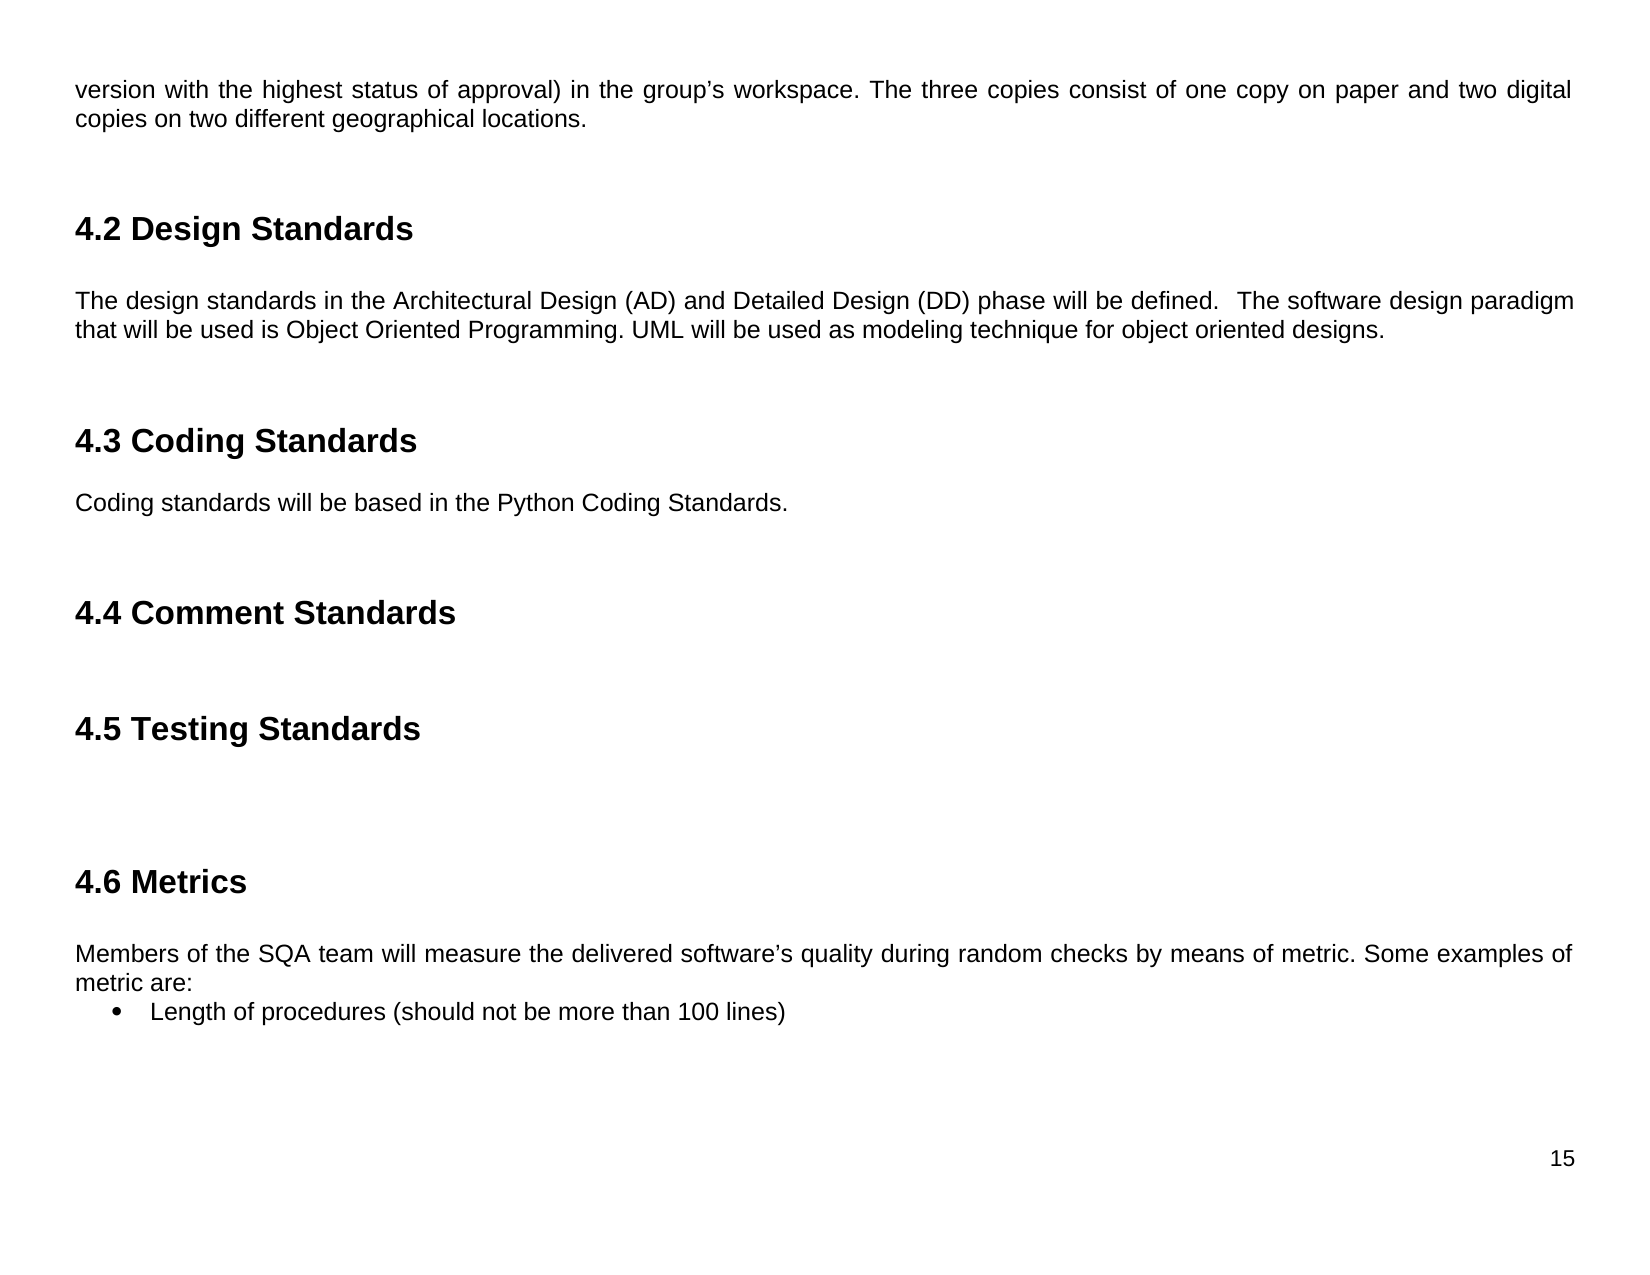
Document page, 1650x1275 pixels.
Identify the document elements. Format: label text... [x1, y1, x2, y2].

text 4.5 Testing Standards [75, 709, 1575, 747]
text 4.4 Comment Standards [75, 593, 1575, 632]
text 4.2 Design Standards [75, 209, 1575, 248]
text Members of the SQA team will measure the delivered software’s quality during random checks by means of metric. Some examples of metric are: [75, 939, 1575, 997]
text 4.3 Coding Standards [75, 421, 1575, 459]
list Length of procedures (should not be more than 100 lines) [112, 997, 1575, 1026]
text version with the highest status of approval) in the group’s workspace. The three copies consist of one copy on paper and two digital copies on two different geographical locations. [75, 75, 1575, 132]
text Coding standards will be based in the Python Coding Standards. [75, 488, 1575, 517]
text The design standards in the Architectural Design (AD) and Detailed Design (DD) phase will be defined. The software design paradigm that will be used is Object Oriented Programming. UML will be used as modeling technique for object oriented designs. [75, 286, 1575, 344]
text 4.6 Metrics [75, 862, 1575, 901]
